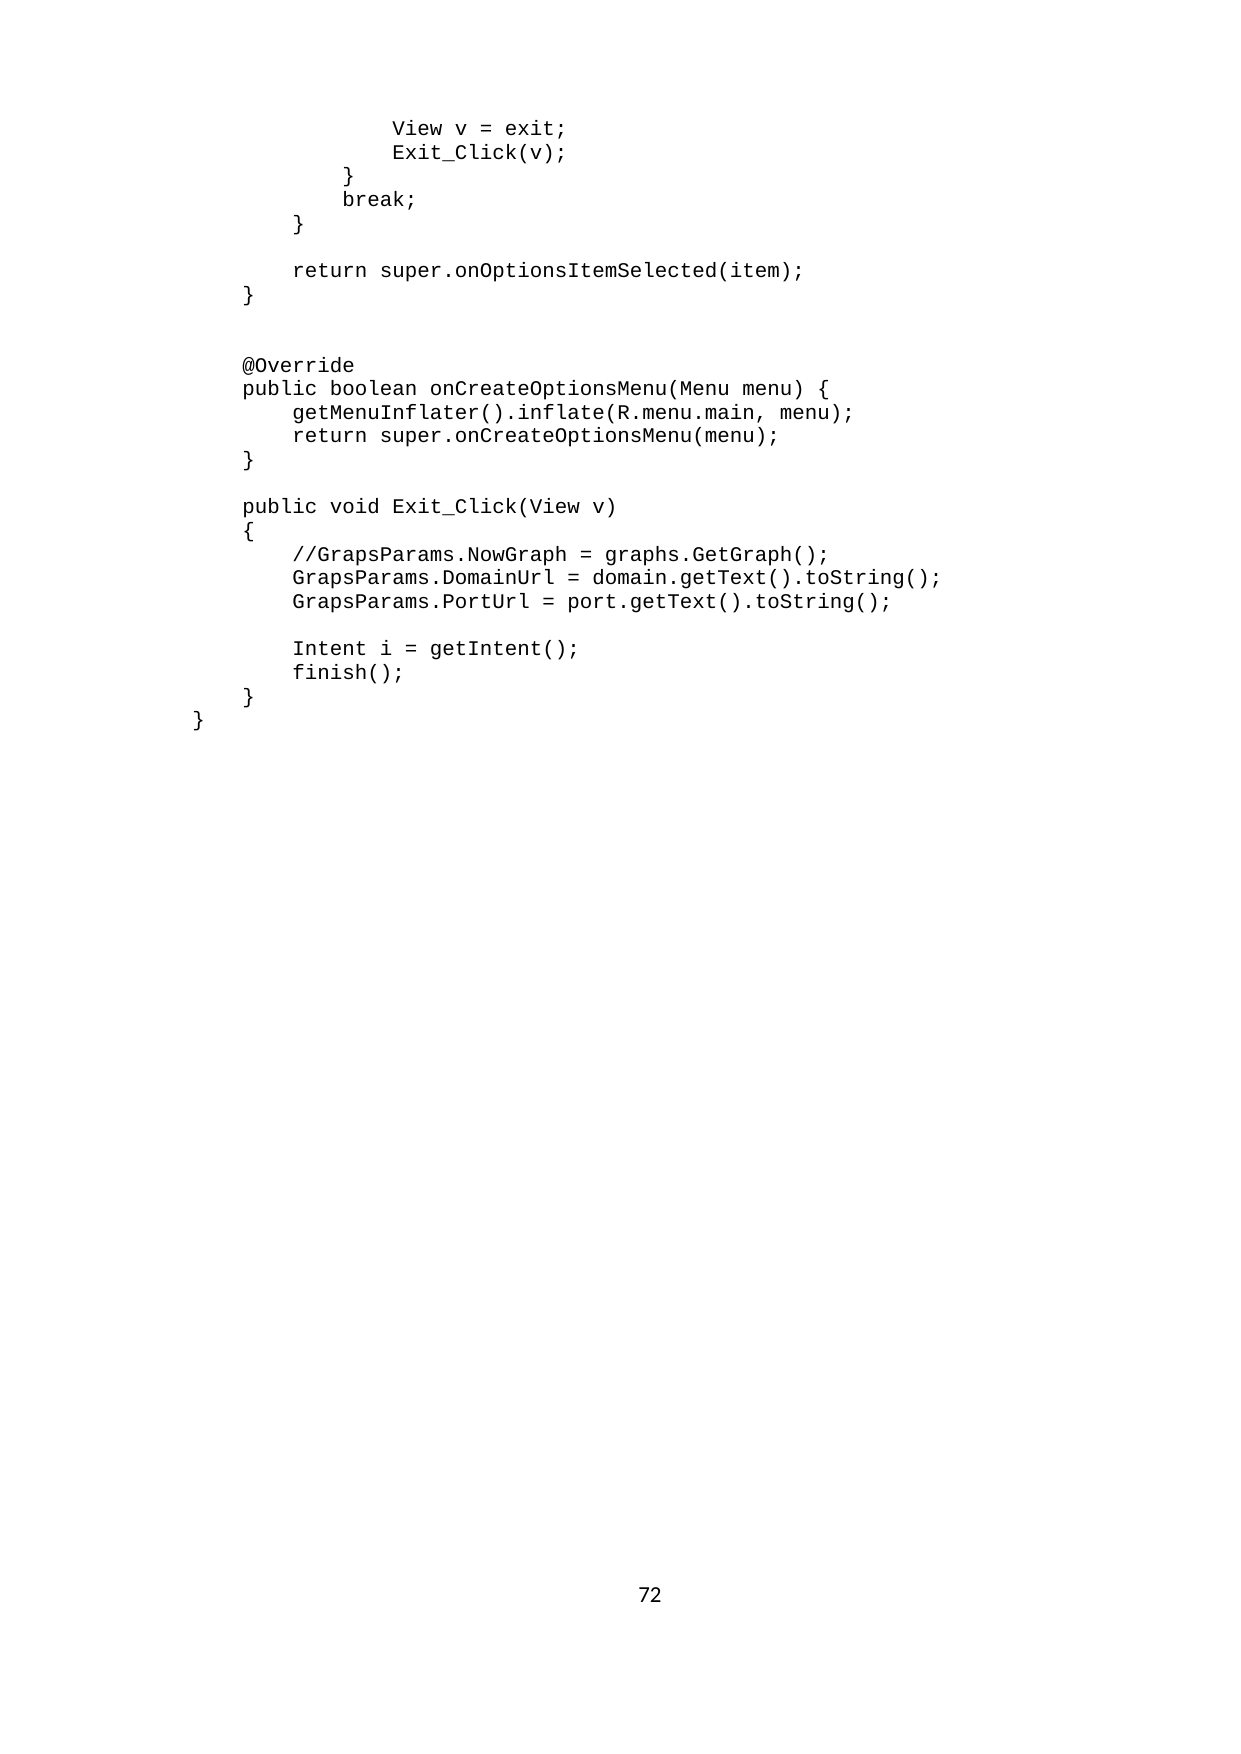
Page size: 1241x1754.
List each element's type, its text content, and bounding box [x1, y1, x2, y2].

text } [118, 284, 1181, 307]
text GrapsParams.PortUrl = port.getText().toString(); [118, 591, 1181, 615]
text } [118, 686, 1181, 709]
text public void Exit_Click(View v) [118, 496, 1181, 520]
text GrapsParams.DomainUrl = domain.getText().toString(); [118, 567, 1181, 591]
text @Override [118, 354, 1181, 378]
text { [118, 520, 1181, 544]
text Intent i = getIntent(); [118, 638, 1181, 662]
text Exit_Click(v); [118, 142, 1181, 165]
text } [118, 213, 1181, 236]
text View v = exit; [118, 118, 1181, 142]
text finish(); [118, 662, 1181, 686]
text getMenuInflater().inflate(R.menu.main, menu); [118, 402, 1181, 426]
text } [118, 449, 1181, 473]
text return super.onOptionsItemSelected(item); [118, 260, 1181, 284]
text break; [118, 189, 1181, 213]
text } [118, 165, 1181, 189]
text return super.onCreateOptionsMenu(menu); [118, 426, 1181, 449]
text } [118, 709, 1181, 733]
text //GrapsParams.NowGraph = graphs.GetGraph(); [118, 544, 1181, 567]
text public boolean onCreateOptionsMenu(Menu menu) { [118, 378, 1181, 402]
